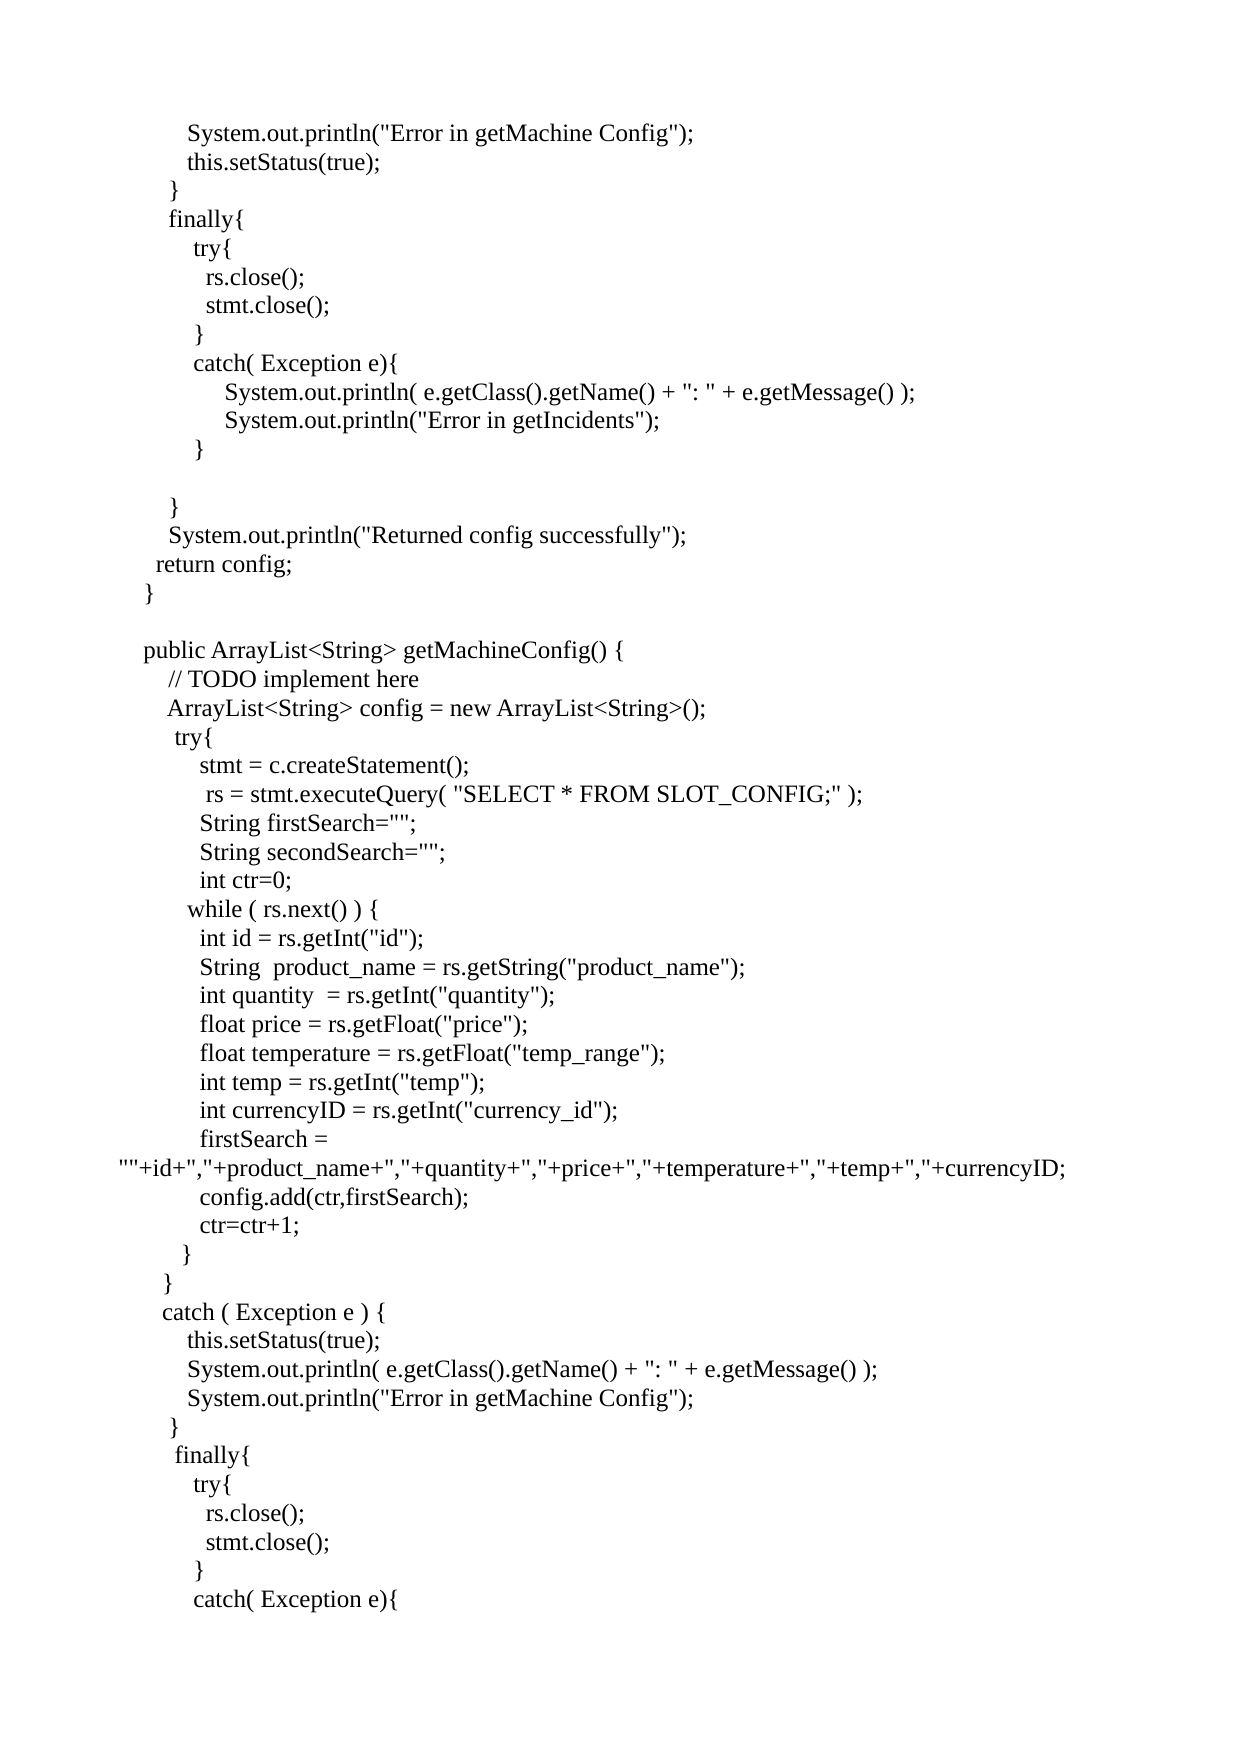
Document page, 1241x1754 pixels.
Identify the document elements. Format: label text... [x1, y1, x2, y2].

text } [118, 1268, 1122, 1297]
text catch( Exception e){ [118, 1584, 1122, 1613]
text firstSearch = ""+id+","+product_name+","+quantity+","+price+","+temperature+","+temp+","+currencyID; [118, 1124, 1122, 1182]
text return config; [118, 549, 1122, 578]
text ArrayList<String> config = new ArrayList<String>(); [118, 693, 1122, 722]
text config.add(ctr,firstSearch); [118, 1182, 1122, 1211]
text } [118, 176, 1122, 204]
text this.setStatus(true); [118, 1326, 1122, 1354]
text System.out.println( e.getClass().getName() + ": " + e.getMessage() ); [118, 1354, 1122, 1383]
text System.out.println("Error in getIncidents"); [118, 406, 1122, 434]
text public ArrayList<String> getMachineConfig() { [118, 636, 1122, 664]
text int currencyID = rs.getInt("currency_id"); [118, 1096, 1122, 1124]
text // TODO implement here [118, 664, 1122, 693]
text ctr=ctr+1; [118, 1211, 1122, 1239]
text int quantity = rs.getInt("quantity"); [118, 981, 1122, 1009]
text } [118, 1556, 1122, 1584]
text } [118, 578, 1122, 607]
text System.out.println("Error in getMachine Config"); [118, 1383, 1122, 1412]
text stmt.close(); [118, 1527, 1122, 1556]
text while ( rs.next() ) { [118, 894, 1122, 923]
text rs.close(); [118, 262, 1122, 291]
text } [118, 319, 1122, 348]
text try{ [118, 233, 1122, 262]
text System.out.println("Returned config successfully"); [118, 521, 1122, 549]
text float price = rs.getFloat("price"); [118, 1009, 1122, 1038]
text stmt = c.createStatement(); [118, 751, 1122, 779]
text System.out.println("Error in getMachine Config"); [118, 118, 1122, 147]
text int temp = rs.getInt("temp"); [118, 1067, 1122, 1096]
text float temperature = rs.getFloat("temp_range"); [118, 1038, 1122, 1067]
text finally{ [118, 204, 1122, 233]
text catch( Exception e){ [118, 348, 1122, 377]
text System.out.println( e.getClass().getName() + ": " + e.getMessage() ); [118, 377, 1122, 406]
text } [118, 1412, 1122, 1441]
text int id = rs.getInt("id"); [118, 923, 1122, 952]
text } [118, 492, 1122, 521]
text int ctr=0; [118, 866, 1122, 894]
text } [118, 434, 1122, 463]
text try{ [118, 722, 1122, 751]
text rs = stmt.executeQuery( "SELECT * FROM SLOT_CONFIG;" ); [118, 779, 1122, 808]
text finally{ [118, 1441, 1122, 1469]
text try{ [118, 1469, 1122, 1498]
text rs.close(); [118, 1498, 1122, 1527]
text catch ( Exception e ) { [118, 1297, 1122, 1326]
text this.setStatus(true); [118, 147, 1122, 176]
text String secondSearch=""; [118, 837, 1122, 866]
text stmt.close(); [118, 291, 1122, 319]
text String firstSearch=""; [118, 808, 1122, 837]
text String product_name = rs.getString("product_name"); [118, 952, 1122, 981]
text } [118, 1239, 1122, 1268]
